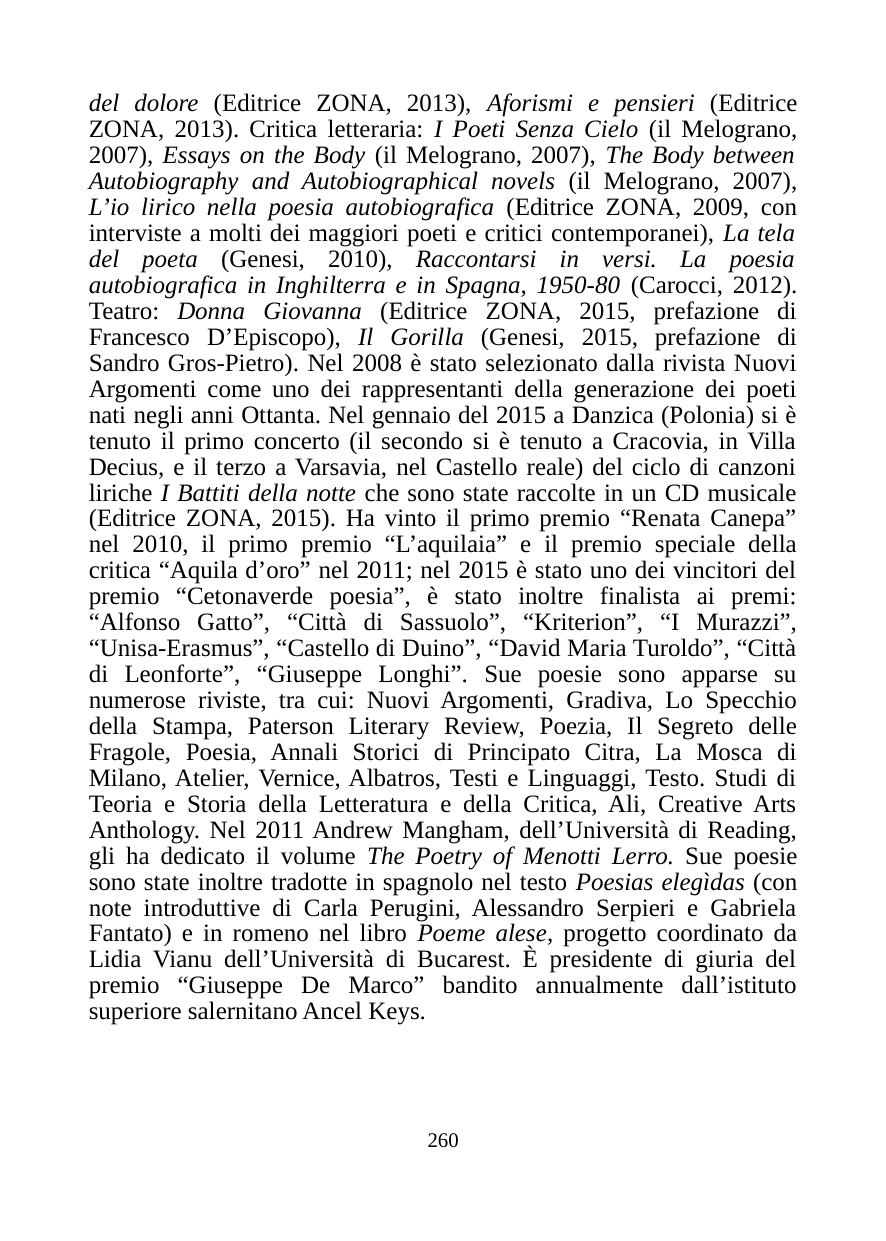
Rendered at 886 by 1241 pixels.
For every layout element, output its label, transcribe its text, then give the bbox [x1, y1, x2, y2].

text del dolore (Editrice ZONA, 2013), Aforismi e pensieri (Editrice ZONA, 2013). Critica letteraria: I Poeti Senza Cielo (il Melograno, 2007), Essays on the Body (il Melograno, 2007), The Body between Autobiography and Autobiographical novels (il Melograno, 2007), L’io lirico nella poesia autobiografica (Editrice ZONA, 2009, con interviste a molti dei maggiori poeti e critici contemporanei), La tela del poeta (Genesi, 2010), Raccontarsi in versi. La poesia autobiografica in Inghilterra e in Spagna, 1950-80 (Carocci, 2012). Teatro: Donna Giovanna (Editrice ZONA, 2015, prefazione di Francesco D’Episcopo), Il Gorilla (Genesi, 2015, prefazione di Sandro Gros-Pietro). Nel 2008 è stato selezionato dalla rivista Nuovi Argomenti come uno dei rappresentanti della generazione dei poeti nati negli anni Ottanta. Nel gennaio del 2015 a Danzica (Polonia) si è tenuto il primo concerto (il secondo si è tenuto a Cracovia, in Villa Decius, e il terzo a Varsavia, nel Castello reale) del ciclo di canzoni liriche I Battiti della notte che sono state raccolte in un CD musicale (Editrice ZONA, 2015). Ha vinto il primo premio “Renata Canepa” nel 2010, il primo premio “L’aquilaia” e il premio speciale della critica “Aquila d’oro” nel 2011; nel 2015 è stato uno dei vincitori del premio “Cetonaverde poesia”, è stato inoltre finalista ai premi: “Alfonso Gatto”, “Città di Sassuolo”, “Kriterion”, “I Murazzi”, “Unisa-Erasmus”, “Castello di Duino”, “David Maria Turoldo”, “Città di Leonforte”, “Giuseppe Longhi”. Sue poesie sono apparse su numerose riviste, tra cui: Nuovi Argomenti, Gradiva, Lo Specchio della Stampa, Paterson Literary Review, Poezia, Il Segreto delle Fragole, Poesia, Annali Storici di Principato Citra, La Mosca di Milano, Atelier, Vernice, Albatros, Testi e Linguaggi, Testo. Studi di Teoria e Storia della Letteratura e della Critica, Ali, Creative Arts Anthology. Nel 2011 Andrew Mangham, dell’Università di Reading, gli ha dedicato il volume The Poetry of Menotti Lerro. Sue poesie sono state inoltre tradotte in spagnolo nel testo Poesias elegìdas (con note introduttive di Carla Perugini, Alessandro Serpieri e Gabriela Fantato) e in romeno nel libro Poeme alese, progetto coordinato da Lidia Vianu dell’Università di Bucarest. È presidente di giuria del premio “Giuseppe De Marco” bandito annualmente dall’istituto superiore salernitano Ancel Keys. [88, 88, 797, 1025]
